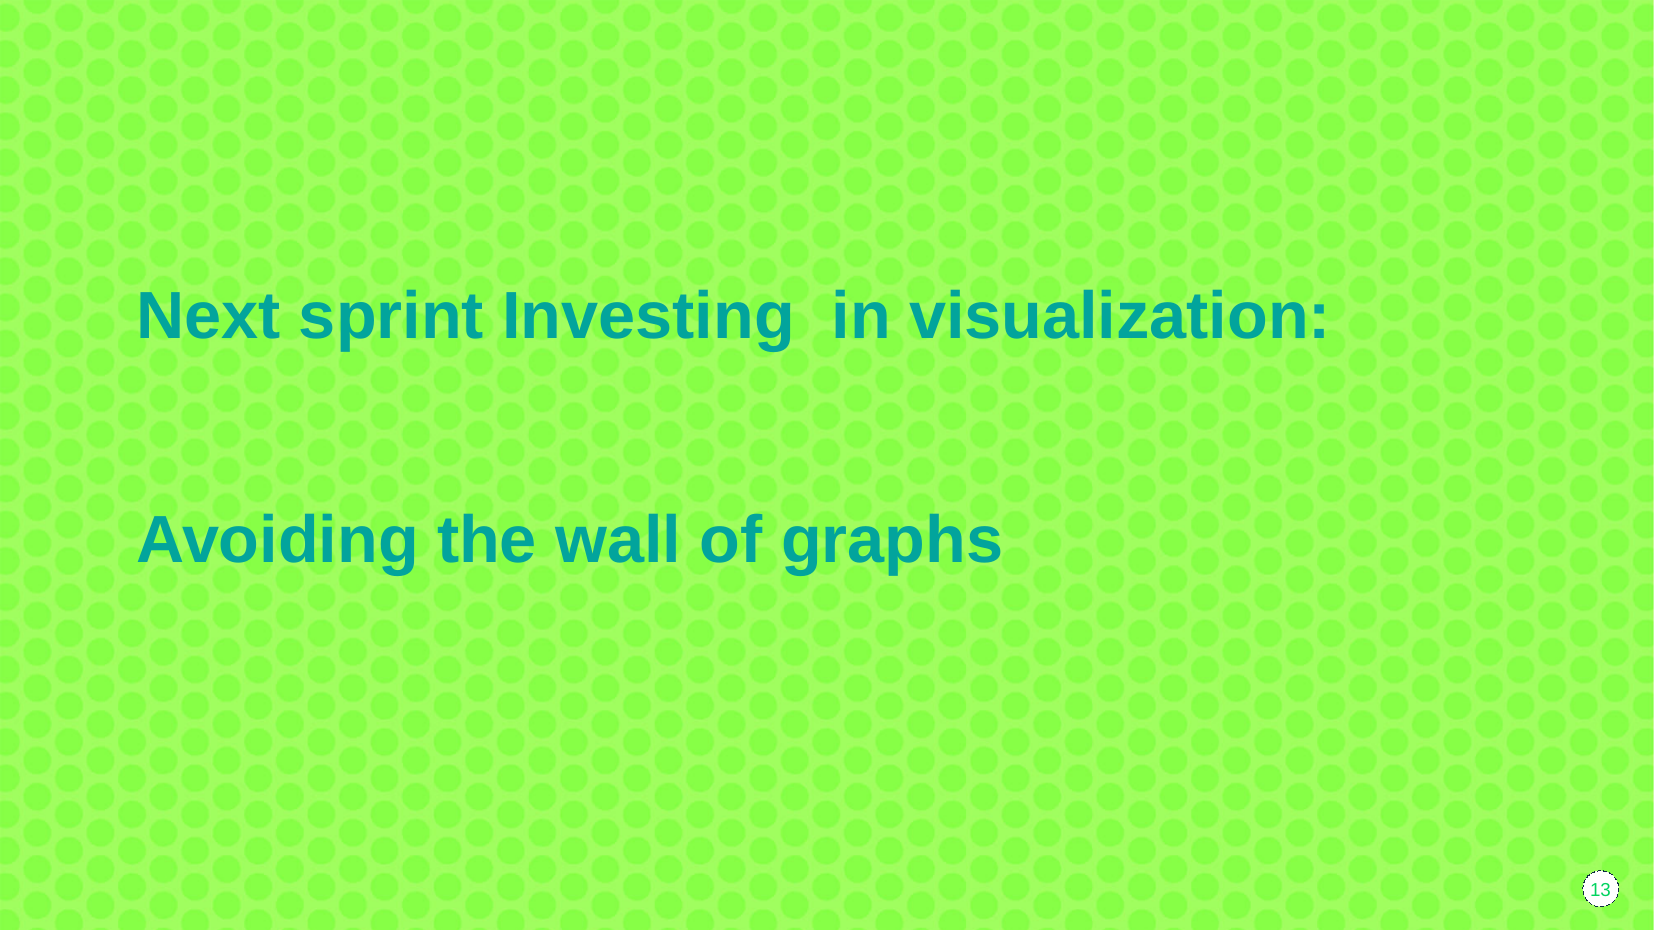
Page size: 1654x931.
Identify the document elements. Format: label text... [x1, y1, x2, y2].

title Next sprint Investing in visualization: Avoiding the wall of graphs [121, 195, 1531, 735]
picture [0, 0, 1654, 930]
